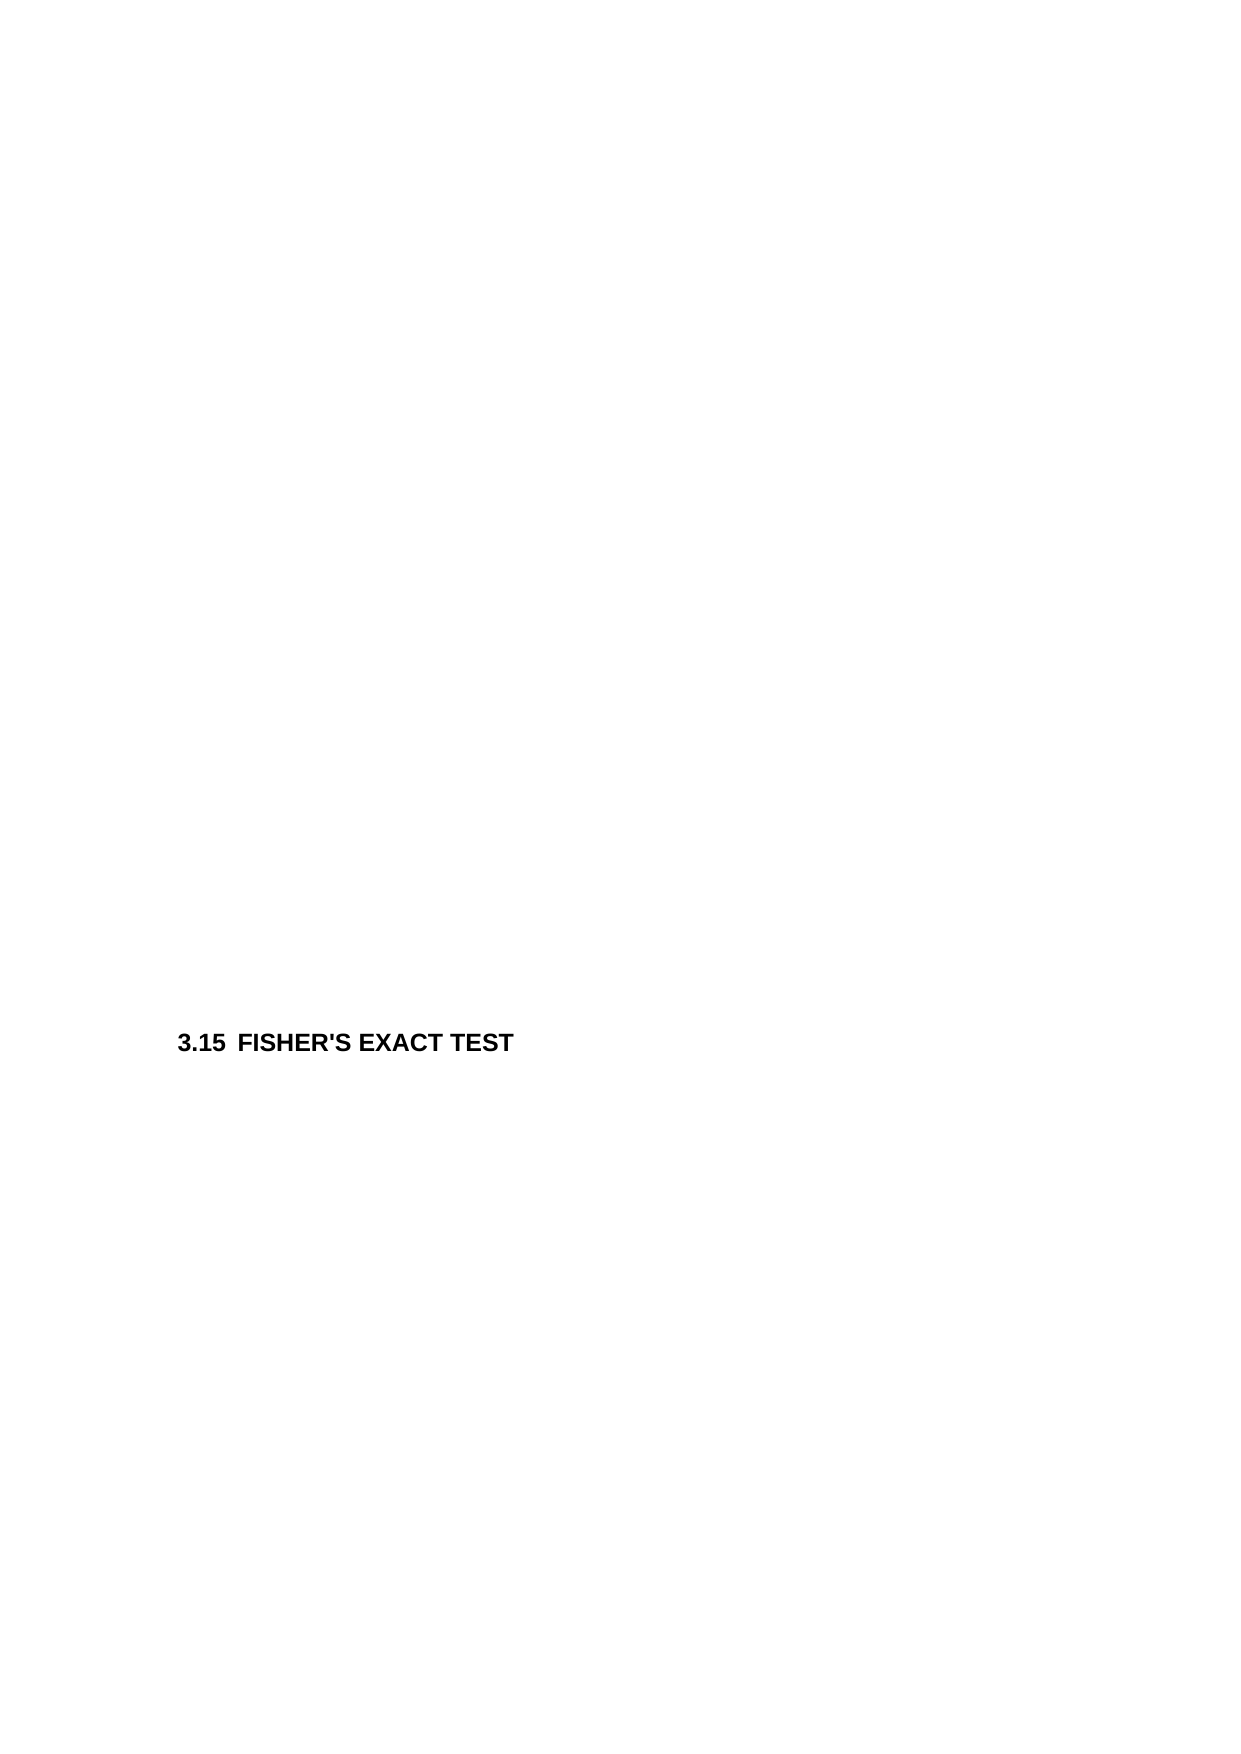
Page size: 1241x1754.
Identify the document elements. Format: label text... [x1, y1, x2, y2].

subtitle Fisher's Exact Test [177, 1028, 1122, 1057]
